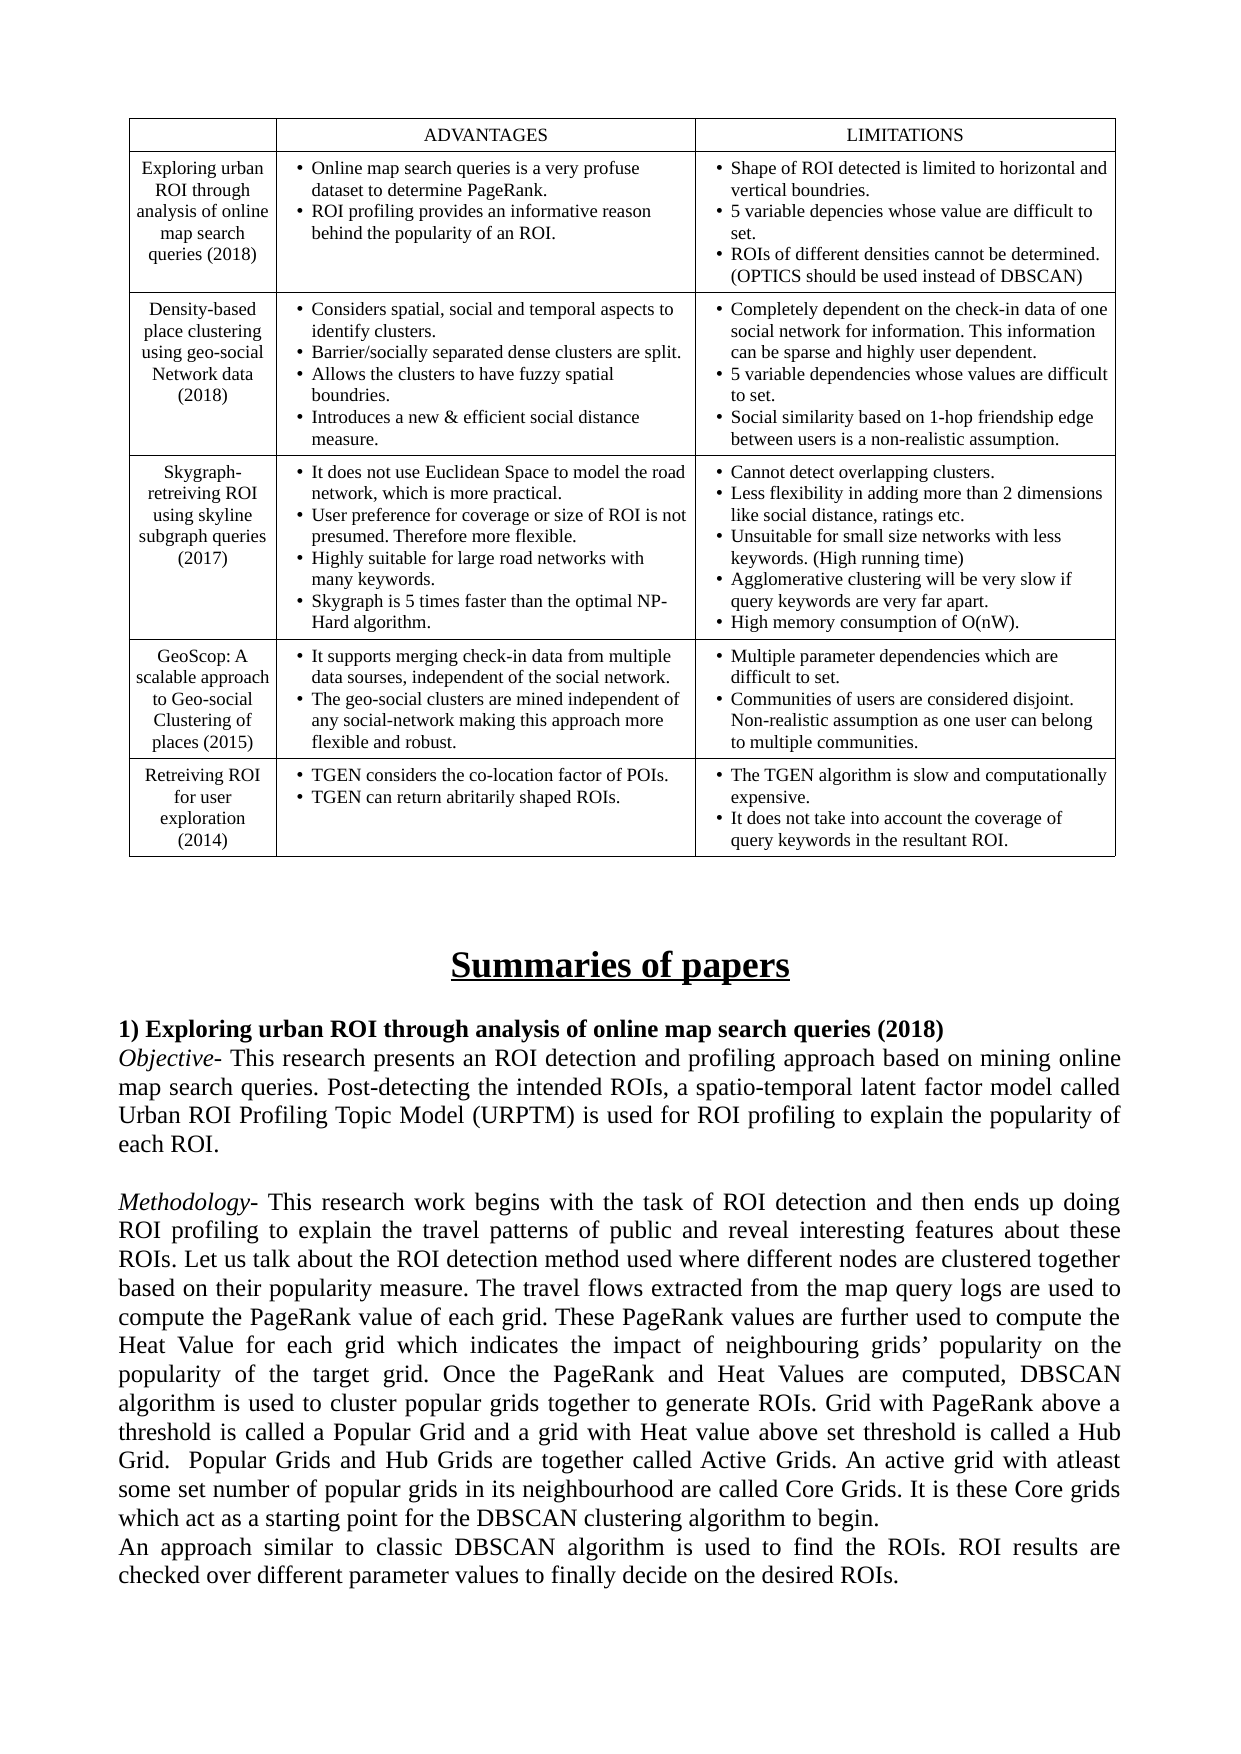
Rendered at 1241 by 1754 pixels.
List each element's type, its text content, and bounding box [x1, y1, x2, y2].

text 1) Exploring urban ROI through analysis of online map search queries (2018) [118, 1014, 1122, 1043]
table_cell It supports merging check-in data from multiple data sourses, independent of the social network. The geo-social clusters are mined independent of any social-network making this approach more flexible and robust. [277, 640, 695, 758]
table_cell Cannot detect overlapping clusters. Less flexibility in adding more than 2 dimensions like social distance, ratings etc. Unsuitable for small size networks with less keywords. (High running time) Agglomerative clustering will be very slow if query keywords are very far apart. High memory consumption of O(nW). [696, 456, 1115, 639]
table_cell Skygraph- retreiving ROI using skyline subgraph queries (2017) [130, 456, 276, 639]
text An approach similar to classic DBSCAN algorithm is used to find the ROIs. ROI results are checked over different parameter values to finally decide on the desired ROIs. [118, 1532, 1122, 1589]
table_cell Exploring urban ROI through analysis of online map search queries (2018) [130, 152, 276, 292]
table_cell Multiple parameter dependencies which are difficult to set. Communities of users are considered disjoint. Non-realistic assumption as one user can belong to multiple communities. [696, 640, 1115, 758]
text Methodology- This research work begins with the task of ROI detection and then ends up doing ROI profiling to explain the travel patterns of public and reveal interesting features about these ROIs. Let us talk about the ROI detection method used where different nodes are clustered together based on their popularity measure. The travel flows extracted from the map query logs are used to compute the PageRank value of each grid. These PageRank values are further used to compute the Heat Value for each grid which indicates the impact of neighbouring grids’ popularity on the popularity of the target grid. Once the PageRank and Heat Values are computed, DBSCAN algorithm is used to cluster popular grids together to generate ROIs. Grid with PageRank above a threshold is called a Popular Grid and a grid with Heat value above set threshold is called a Hub Grid. Popular Grids and Hub Grids are together called Active Grids. An active grid with atleast some set number of popular grids in its neighbourhood are called Core Grids. It is these Core grids which act as a starting point for the DBSCAN clustering algorithm to begin. [118, 1187, 1122, 1532]
text Objective- This research presents an ROI detection and profiling approach based on mining online map search queries. Post-detecting the intended ROIs, a spatio-temporal latent factor model called Urban ROI Profiling Topic Model (URPTM) is used for ROI profiling to explain the popularity of each ROI. [118, 1043, 1122, 1158]
table_cell TGEN considers the co-location factor of POIs. TGEN can return abritarily shaped ROIs. [277, 759, 695, 856]
table_cell Retreiving ROI for user exploration (2014) [130, 759, 276, 856]
table_cell Considers spatial, social and temporal aspects to identify clusters. Barrier/socially separated dense clusters are split. Allows the clusters to have fuzzy spatial boundries. Introduces a new & efficient social distance measure. [277, 293, 695, 455]
table_cell The TGEN algorithm is slow and computationally expensive. It does not take into account the coverage of query keywords in the resultant ROI. [696, 759, 1115, 856]
table_header ADVANTAGES [277, 119, 695, 151]
table_cell GeoScop: A scalable approach to Geo-social Clustering of places (2015) [130, 640, 276, 758]
table_header [130, 119, 276, 151]
table_header LIMITATIONS [696, 119, 1115, 151]
text Summaries of papers [118, 942, 1122, 985]
table_cell Completely dependent on the check-in data of one social network for information. This information can be sparse and highly user dependent. 5 variable dependencies whose values are difficult to set. Social similarity based on 1-hop friendship edge between users is a non-realistic assumption. [696, 293, 1115, 455]
table_cell Online map search queries is a very profuse dataset to determine PageRank. ROI profiling provides an informative reason behind the popularity of an ROI. [277, 152, 695, 292]
table_cell It does not use Euclidean Space to model the road network, which is more practical. User preference for coverage or size of ROI is not presumed. Therefore more flexible. Highly suitable for large road networks with many keywords. Skygraph is 5 times faster than the optimal NP-Hard algorithm. [277, 456, 695, 639]
table_cell Shape of ROI detected is limited to horizontal and vertical boundries. 5 variable depencies whose value are difficult to set. ROIs of different densities cannot be determined. (OPTICS should be used instead of DBSCAN) [696, 152, 1115, 292]
table_cell Density-based place clustering using geo-social Network data (2018) [130, 293, 276, 455]
